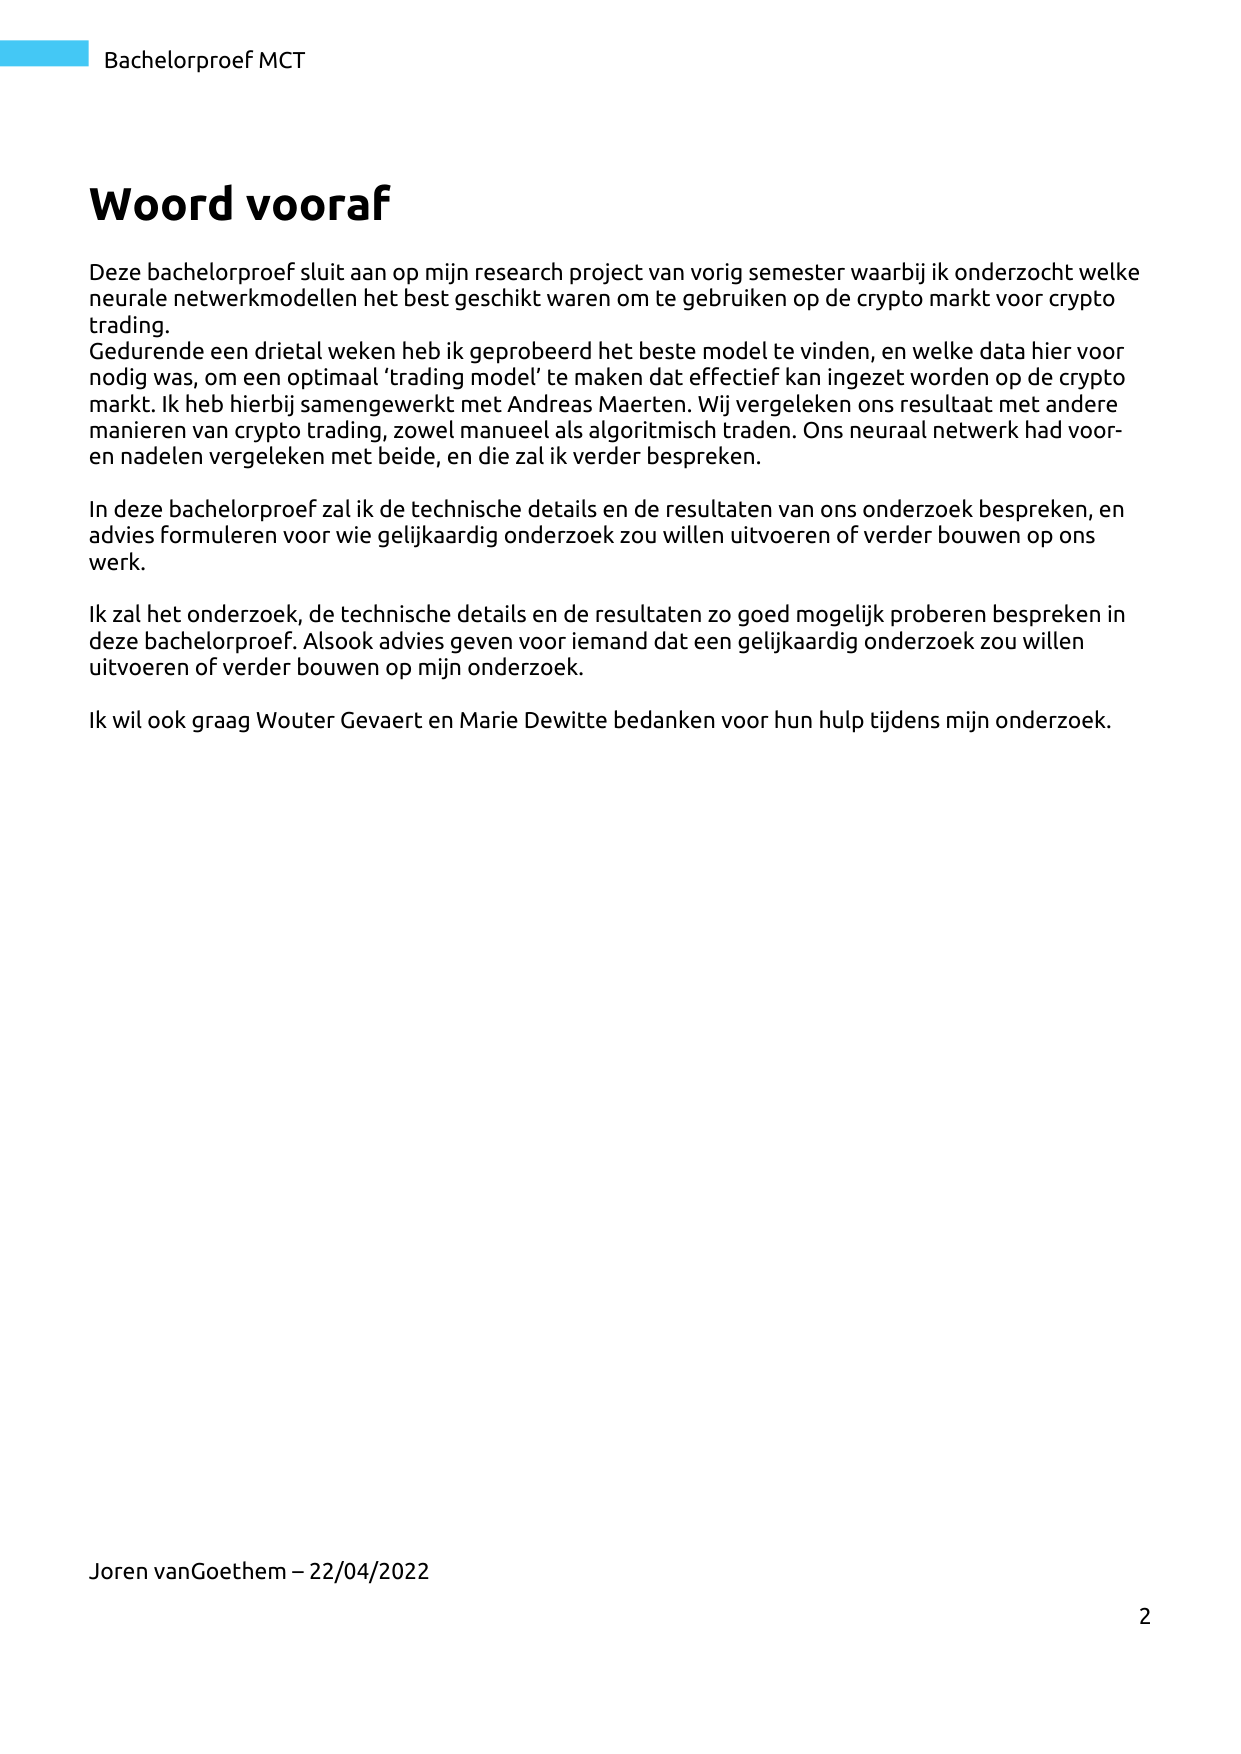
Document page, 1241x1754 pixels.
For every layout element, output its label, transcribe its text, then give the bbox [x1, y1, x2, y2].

subtitle Woord vooraf [89, 177, 1152, 229]
text Ik wil ook graag Wouter Gevaert en Marie Dewitte bedanken voor hun hulp tijdens mijn onderzoek. [89, 706, 1152, 733]
list Joren vanGoethem – 22/04/2022 [89, 1557, 1152, 1584]
text In deze bachelorproef zal ik de technische details en de resultaten van ons onderzoek bespreken, en advies formuleren voor wie gelijkaardig onderzoek zou willen uitvoeren of verder bouwen op ons werk. [89, 496, 1152, 574]
text Ik zal het onderzoek, de technische details en de resultaten zo goed mogelijk proberen bespreken in deze bachelorproef. Alsook advies geven voor iemand dat een gelijkaardig onderzoek zou willen uitvoeren of verder bouwen op mijn onderzoek. [89, 601, 1152, 680]
text Deze bachelorproef sluit aan op mijn research project van vorig semester waarbij ik onderzocht welke neurale netwerkmodellen het best geschikt waren om te gebruiken op de crypto markt voor crypto trading. [89, 258, 1152, 337]
text Gedurende een drietal weken heb ik geprobeerd het beste model te vinden, en welke data hier voor nodig was, om een optimaal ‘trading model’ te maken dat effectief kan ingezet worden op de crypto markt. Ik heb hierbij samengewerkt met Andreas Maerten. Wij vergeleken ons resultaat met andere manieren van crypto trading, zowel manueel als algoritmisch traden. Ons neuraal netwerk had voor- en nadelen vergeleken met beide, en die zal ik verder bespreken. [89, 337, 1152, 469]
